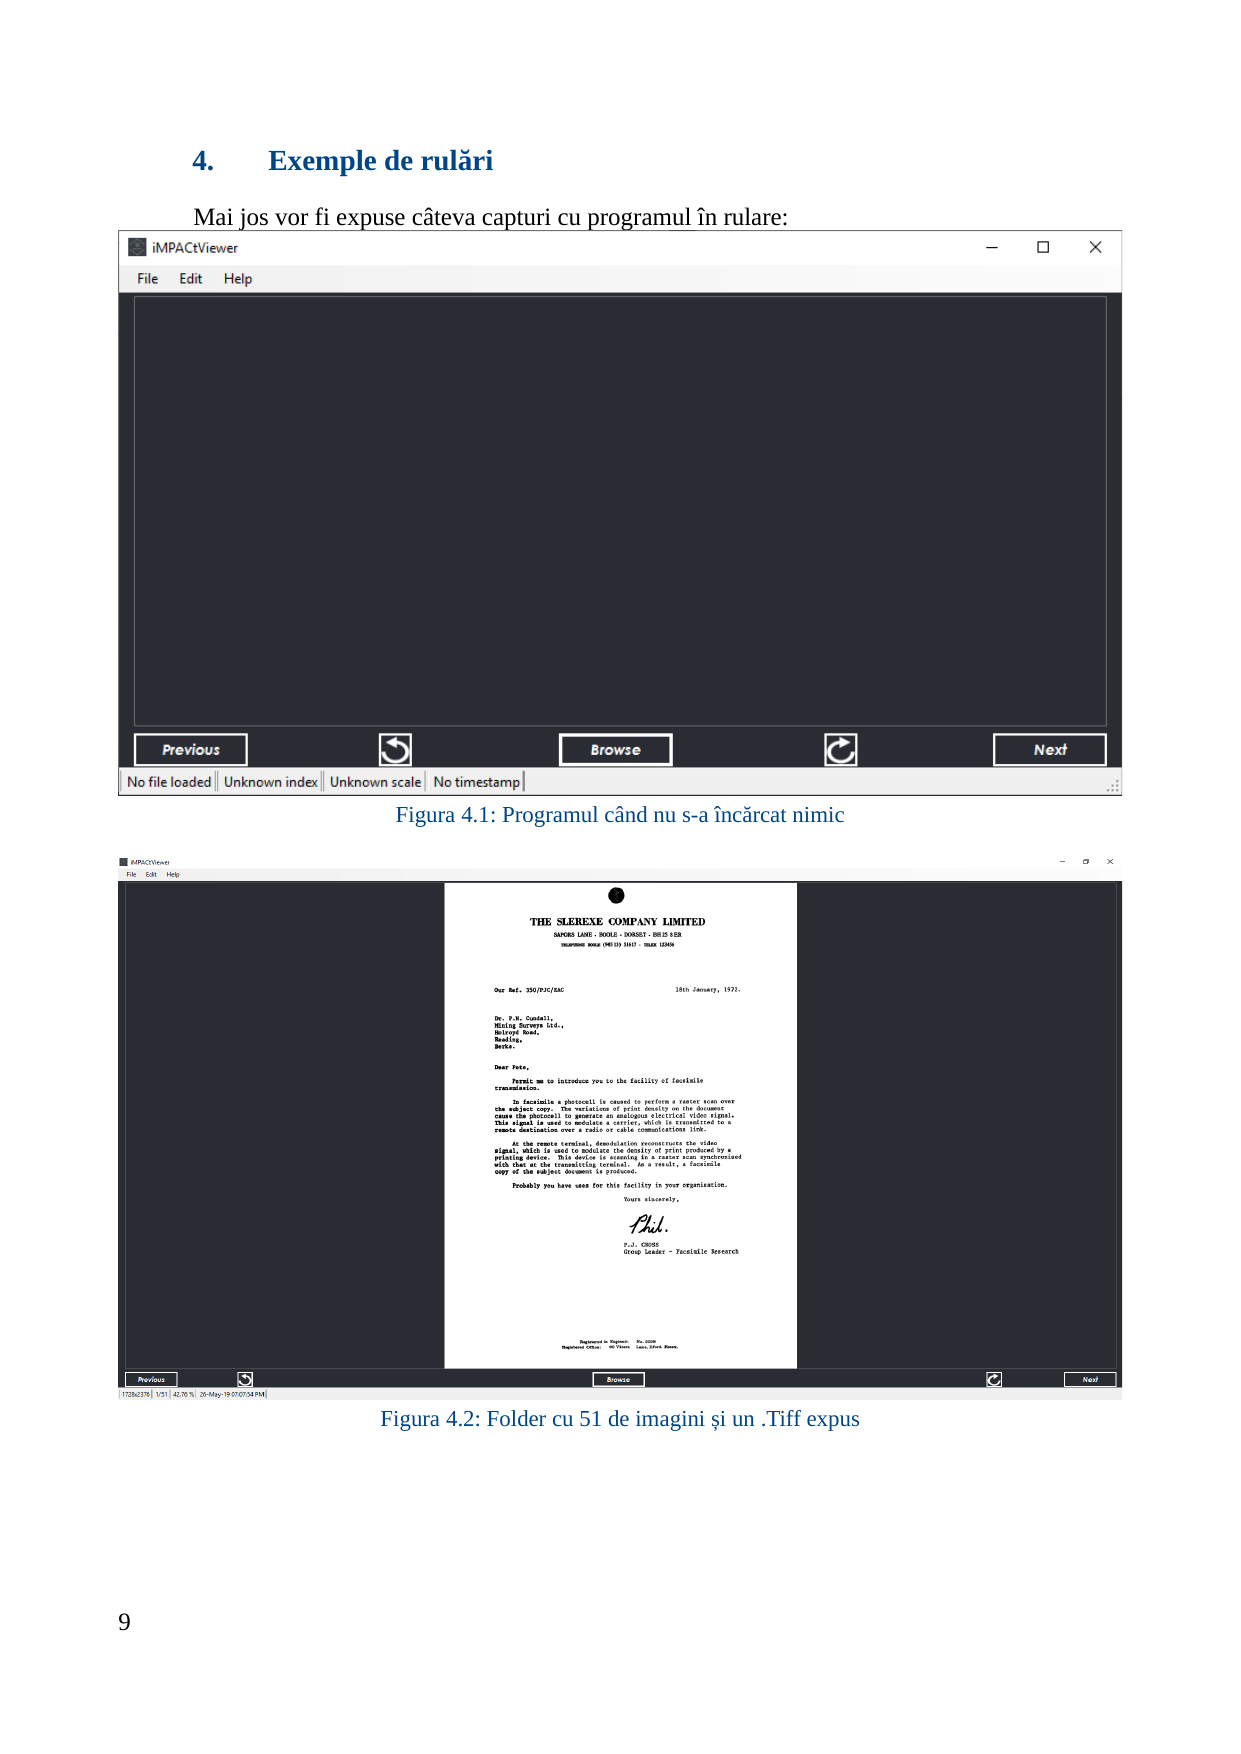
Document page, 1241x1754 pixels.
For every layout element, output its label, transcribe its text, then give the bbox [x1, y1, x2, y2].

picture [118, 230, 1123, 796]
subtitle Exemple de rulări [192, 143, 1122, 177]
picture [118, 856, 1123, 1400]
text Figura 4.2: Folder cu 51 de imagini și un .Tiff expus [118, 1400, 1122, 1431]
text Mai jos vor fi expuse câteva capturi cu programul în rulare: [118, 202, 1122, 230]
text Figura 4.1: Programul când nu s-a încărcat nimic [118, 796, 1122, 827]
